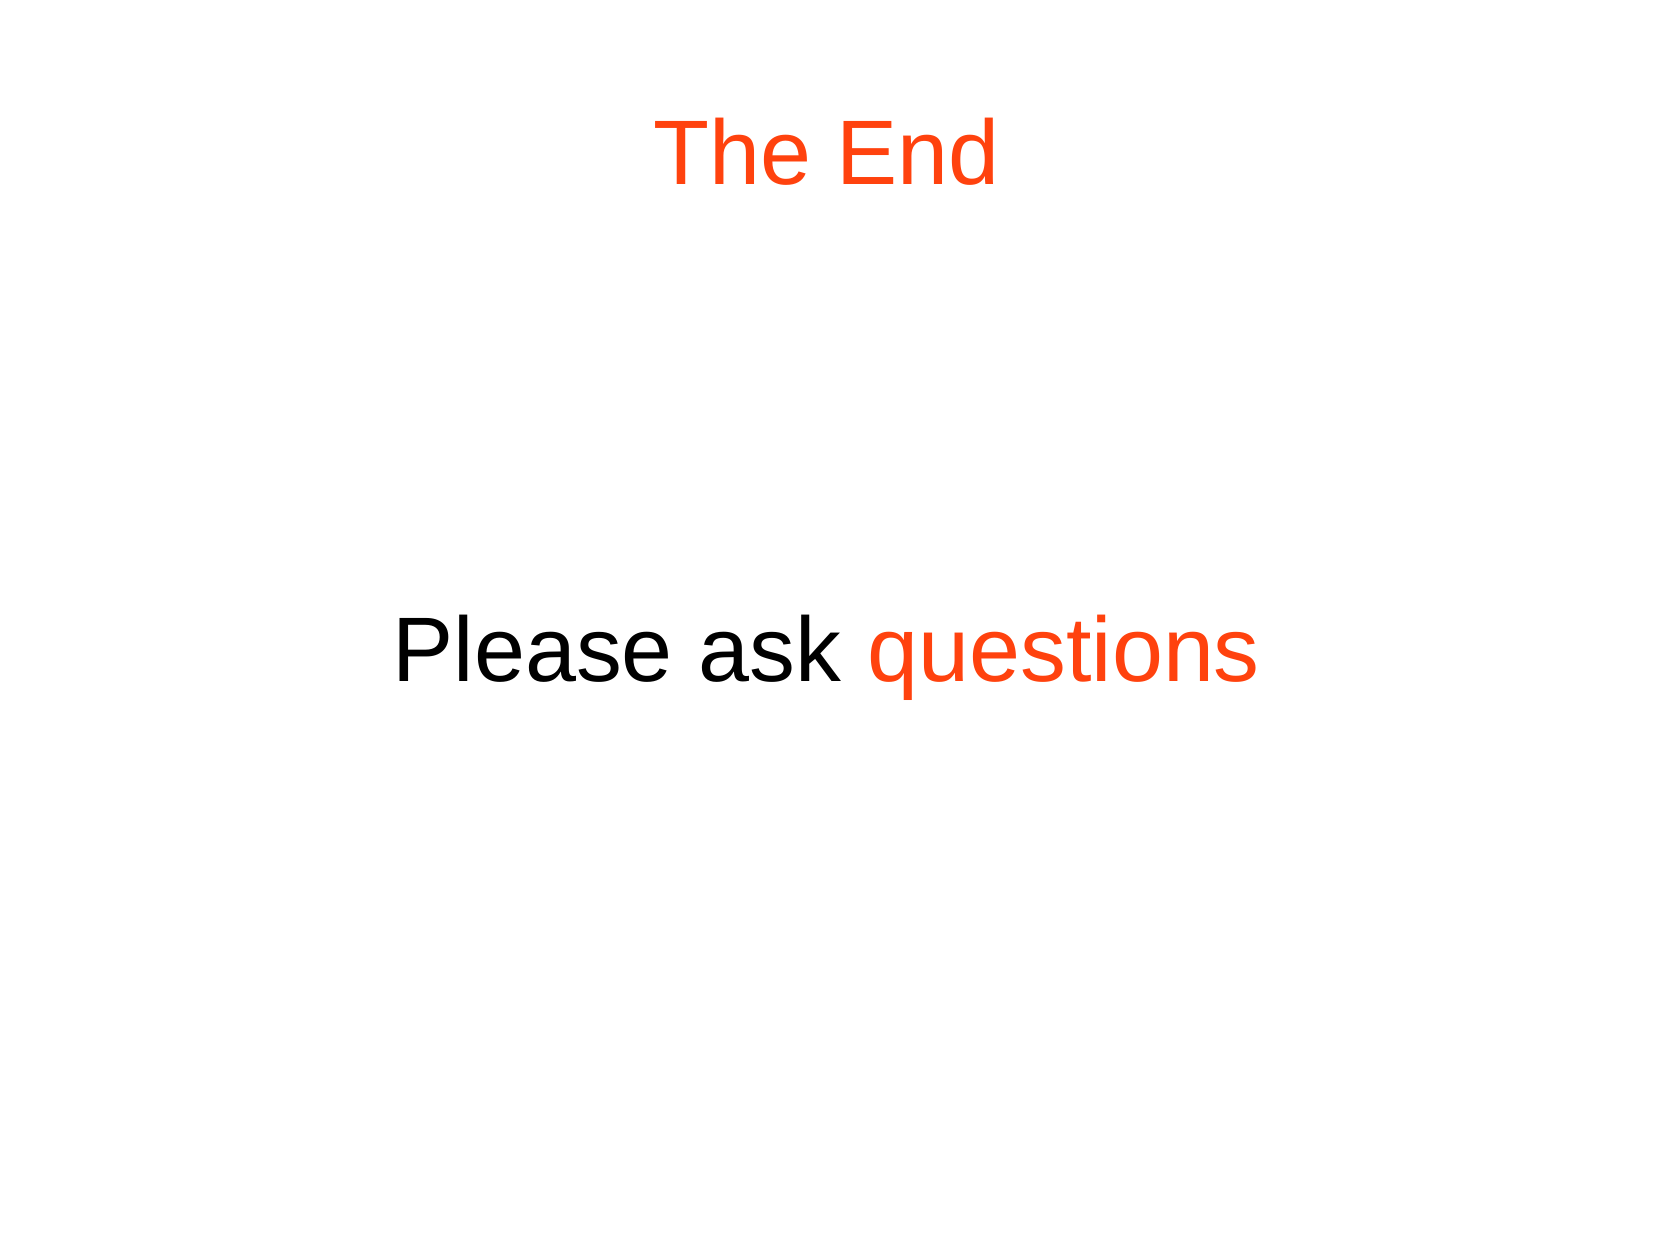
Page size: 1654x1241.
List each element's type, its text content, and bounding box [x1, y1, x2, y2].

subtitle Please ask questions [82, 290, 1538, 1010]
title The End [82, 49, 1571, 257]
